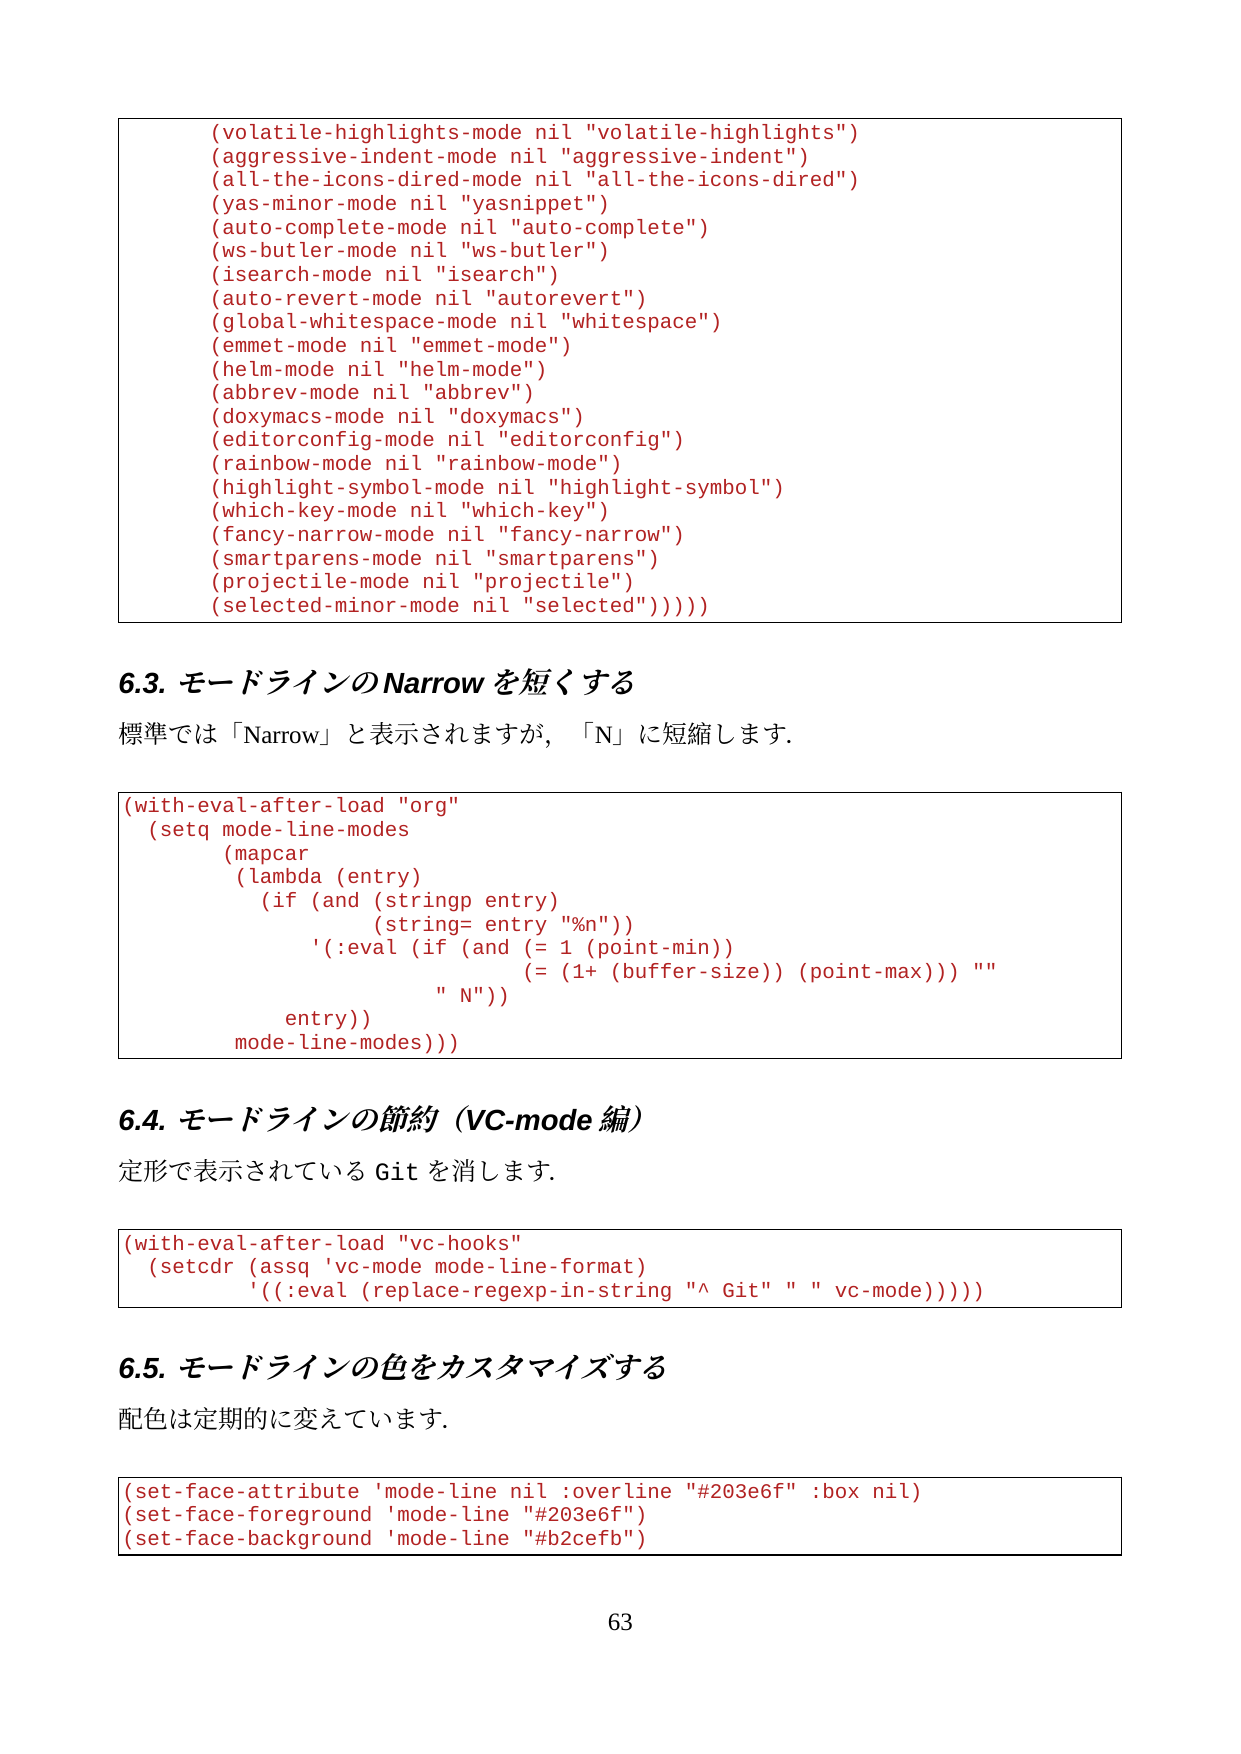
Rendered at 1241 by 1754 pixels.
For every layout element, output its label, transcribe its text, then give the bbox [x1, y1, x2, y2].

text " N")) [119, 981, 1121, 1004]
text '(:eval (if (and (= 1 (point-min)) [119, 933, 1121, 957]
text (lambda (entry) [119, 862, 1121, 886]
text (rainbow-mode nil "rainbow-mode") [119, 449, 1121, 473]
text (isearch-mode nil "isearch") [119, 260, 1121, 284]
text (helm-mode nil "helm-mode") [119, 354, 1121, 378]
text (aggressive-indent-mode nil "aggressive-indent") [119, 142, 1121, 165]
subtitle モードラインの節約（VC-mode編） [118, 1097, 1122, 1139]
text (setcdr (assq 'vc-mode mode-line-format) [119, 1252, 1121, 1276]
text (doxymacs-mode nil "doxymacs") [119, 402, 1121, 426]
text (global-whitespace-mode nil "whitespace") [119, 307, 1121, 331]
text (abbrev-mode nil "abbrev") [119, 378, 1121, 402]
text (set-face-attribute 'mode-line nil :overline "#203e6f" :box nil) [119, 1478, 1121, 1500]
text 配色は定期的に変えています． [118, 1399, 1122, 1464]
text (which-key-mode nil "which-key") [119, 496, 1121, 520]
text (auto-complete-mode nil "auto-complete") [119, 213, 1121, 236]
text (string= entry "%n")) [119, 910, 1121, 933]
text '((:eval (replace-regexp-in-string "^ Git" " " vc-mode))))) [119, 1276, 1121, 1307]
text (set-face-foreground 'mode-line "#203e6f") [119, 1500, 1121, 1524]
text (smartparens-mode nil "smartparens") [119, 544, 1121, 567]
text (projectile-mode nil "projectile") [119, 567, 1121, 591]
text (fancy-narrow-mode nil "fancy-narrow") [119, 520, 1121, 544]
subtitle モードラインの色をカスタマイズする [118, 1345, 1122, 1387]
text (with-eval-after-load "vc-hooks" [119, 1230, 1121, 1252]
text entry)) [119, 1004, 1121, 1028]
text (mapcar [119, 839, 1121, 862]
text (yas-minor-mode nil "yasnippet") [119, 189, 1121, 213]
text (highlight-symbol-mode nil "highlight-symbol") [119, 473, 1121, 496]
text (emmet-mode nil "emmet-mode") [119, 331, 1121, 354]
text (= (1+ (buffer-size)) (point-max))) "" [119, 957, 1121, 981]
text (ws-butler-mode nil "ws-butler") [119, 236, 1121, 260]
text 定形で表示されている Git を消します． [118, 1151, 1122, 1216]
text (set-face-background 'mode-line "#b2cefb") [119, 1524, 1121, 1554]
text (auto-revert-mode nil "autorevert") [119, 284, 1121, 307]
text (selected-minor-mode nil "selected"))))) [119, 591, 1121, 622]
text (editorconfig-mode nil "editorconfig") [119, 426, 1121, 449]
text (all-the-icons-dired-mode nil "all-the-icons-dired") [119, 165, 1121, 189]
text (if (and (stringp entry) [119, 886, 1121, 910]
text 標準では「Narrow」と表示されますが，「N」に短縮します． [118, 714, 1122, 779]
text mode-line-modes))) [119, 1028, 1121, 1058]
text (setq mode-line-modes [119, 815, 1121, 839]
text (with-eval-after-load "org" [119, 793, 1121, 815]
subtitle モードラインのNarrowを短くする [118, 660, 1122, 702]
text (volatile-highlights-mode nil "volatile-highlights") [119, 119, 1121, 142]
